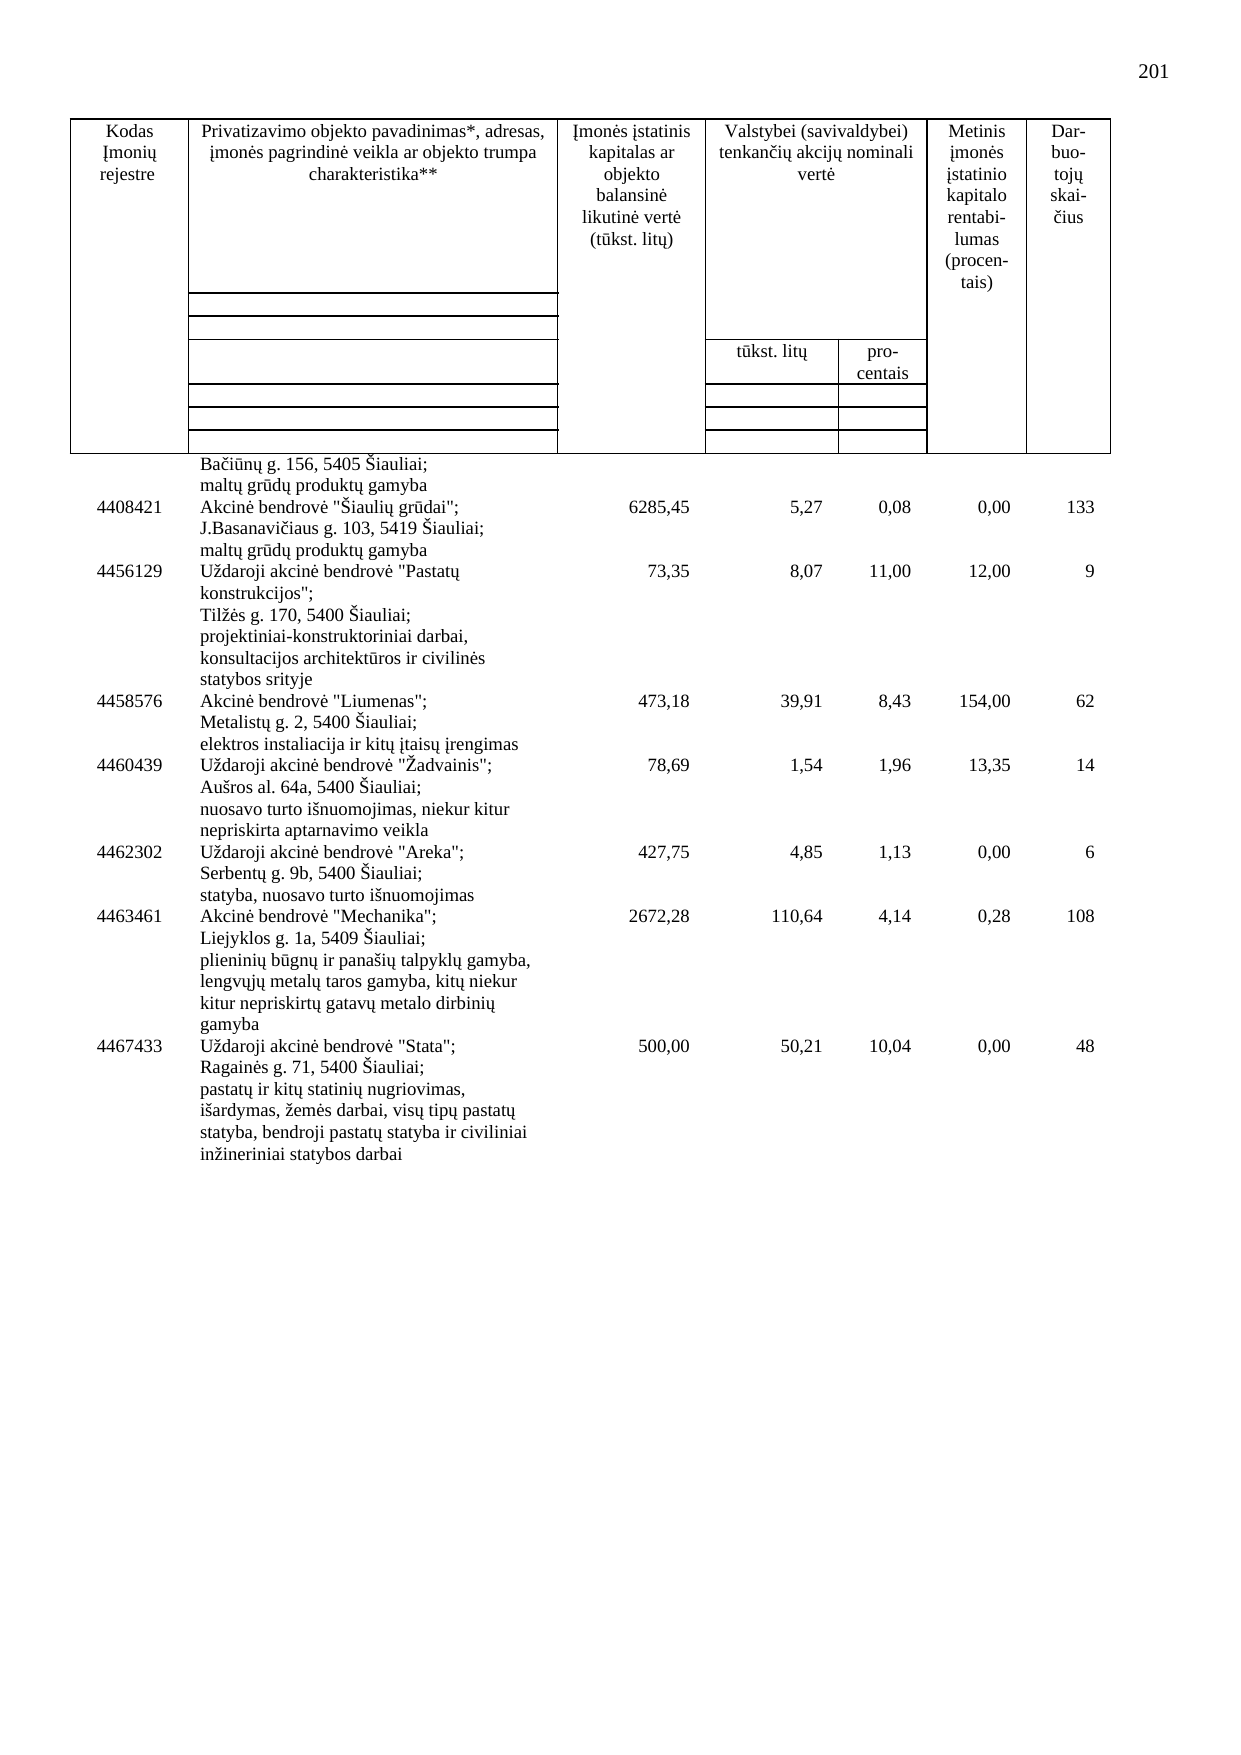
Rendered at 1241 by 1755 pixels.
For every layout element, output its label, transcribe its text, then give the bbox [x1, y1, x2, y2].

table_cell [839, 385, 926, 406]
table_cell [1027, 292, 1110, 315]
table_cell [927, 454, 1026, 496]
table_cell 11,00 [838, 560, 927, 690]
table_cell 6285,45 [558, 496, 705, 560]
table_cell [1027, 406, 1110, 429]
table_cell 62 [1026, 690, 1110, 754]
table_cell [189, 340, 557, 383]
table_cell Bačiūnų g. 156, 5405 Šiauliai; maltų grūdų produktų gamyba [189, 454, 558, 496]
table_cell 4458576 [70, 690, 188, 754]
table_cell 4,85 [705, 841, 838, 905]
table_cell [1026, 454, 1110, 496]
table_cell 39,91 [705, 690, 838, 754]
table_cell [928, 429, 1026, 452]
table_cell [70, 454, 188, 496]
table_cell 10,04 [838, 1035, 927, 1164]
table_cell [558, 292, 705, 315]
table_cell Uždaroji akcinė bendrovė "Areka"; Serbentų g. 9b, 5400 Šiauliai; statyba, nuosavo turto išnuomojimas [189, 841, 558, 905]
table_cell [706, 431, 838, 452]
table_cell 4462302 [70, 841, 188, 905]
table_cell 1,96 [838, 754, 927, 841]
table_cell [558, 429, 705, 452]
table_cell [1027, 429, 1110, 452]
table_cell [1027, 315, 1110, 338]
table_cell [558, 315, 705, 338]
table_cell [71, 292, 188, 315]
table_cell 12,00 [927, 560, 1026, 690]
table_header Privatizavimo objekto pavadinimas*, adresas, įmonės pagrindinė veikla ar objekto trumpa charakteristika** [189, 120, 557, 292]
table_cell [839, 408, 926, 429]
table_cell 4456129 [70, 560, 188, 690]
table_cell 1,54 [705, 754, 838, 841]
table_cell Akcinė bendrovė "Mechanika"; Liejyklos g. 1a, 5409 Šiauliai; plieninių būgnų ir panašių talpyklų gamyba, lengvųjų metalų taros gamyba, kitų niekur kitur nepriskirtų gatavų metalo dirbinių gamyba [189, 905, 558, 1035]
table_cell [706, 385, 838, 406]
table_cell Uždaroji akcinė bendrovė "Stata"; Ragainės g. 71, 5400 Šiauliai; pastatų ir kitų statinių nugriovimas, išardymas, žemės darbai, visų tipų pastatų statyba, bendroji pastatų statyba ir civiliniai inžineriniai statybos darbai [189, 1035, 558, 1164]
table_cell 73,35 [558, 560, 705, 690]
table_cell 108 [1026, 905, 1110, 1035]
table_cell 13,35 [927, 754, 1026, 841]
table_cell 0,00 [927, 841, 1026, 905]
table_cell [71, 315, 188, 338]
table_cell [558, 406, 705, 429]
table_cell [706, 408, 838, 429]
table_cell [71, 383, 188, 406]
table_header Valstybei (savivaldybei) tenkančių akcijų nominali vertė [706, 120, 926, 292]
table_cell 50,21 [705, 1035, 838, 1164]
table_cell [705, 454, 838, 496]
table_cell tūkst. litų [706, 340, 838, 383]
table_cell 4463461 [70, 905, 188, 1035]
table_cell 154,00 [927, 690, 1026, 754]
table_cell 2672,28 [558, 905, 705, 1035]
table_cell Akcinė bendrovė "Liumenas"; Metalistų g. 2, 5400 Šiauliai; elektros instaliacija ir kitų įtaisų įrengimas [189, 690, 558, 754]
table_cell [558, 454, 705, 496]
table_cell 48 [1026, 1035, 1110, 1164]
table_cell [839, 431, 926, 452]
table_cell [189, 294, 557, 315]
table_cell 6 [1026, 841, 1110, 905]
table_cell [189, 408, 557, 429]
table_cell 78,69 [558, 754, 705, 841]
table_cell [706, 292, 926, 315]
table_cell [1027, 383, 1110, 406]
table_header Dar-buo-tojų skai-čius [1027, 120, 1110, 292]
table_cell 473,18 [558, 690, 705, 754]
table_cell [71, 429, 188, 452]
table_cell 5,27 [705, 496, 838, 560]
table_cell pro-centais [839, 340, 926, 383]
table_cell 14 [1026, 754, 1110, 841]
table_header Metinis įmonės įstatinio kapitalo rentabi-lumas (procen-tais) [928, 120, 1026, 292]
table_cell [928, 292, 1026, 315]
table_cell [706, 315, 926, 338]
table_cell 4460439 [70, 754, 188, 841]
table_cell [558, 339, 705, 383]
table_cell [928, 315, 1026, 338]
table_cell 9 [1026, 560, 1110, 690]
table_cell 427,75 [558, 841, 705, 905]
table_cell [189, 317, 557, 338]
table_cell 8,43 [838, 690, 927, 754]
table_cell [71, 406, 188, 429]
table_cell 500,00 [558, 1035, 705, 1164]
table_cell [189, 431, 557, 452]
table_cell 110,64 [705, 905, 838, 1035]
table_cell 133 [1026, 496, 1110, 560]
table_cell Akcinė bendrovė "Šiaulių grūdai"; J.Basanavičiaus g. 103, 5419 Šiauliai; maltų grūdų produktų gamyba [189, 496, 558, 560]
table_cell 8,07 [705, 560, 838, 690]
table_header Kodas Įmonių rejestre [71, 120, 188, 292]
table_cell [838, 454, 927, 496]
table_cell 0,00 [927, 496, 1026, 560]
table_cell 0,08 [838, 496, 927, 560]
table_cell [71, 339, 188, 383]
table_cell 1,13 [838, 841, 927, 905]
table_cell 4467433 [70, 1035, 188, 1164]
table_cell [189, 385, 557, 406]
table_cell [928, 383, 1026, 406]
table_cell Uždaroji akcinė bendrovė "Pastatų konstrukcijos"; Tilžės g. 170, 5400 Šiauliai; projektiniai-konstruktoriniai darbai, konsultacijos architektūros ir civilinės statybos srityje [189, 560, 558, 690]
table_cell [558, 383, 705, 406]
table_cell 0,00 [927, 1035, 1026, 1164]
table_cell Uždaroji akcinė bendrovė "Žadvainis"; Aušros al. 64a, 5400 Šiauliai; nuosavo turto išnuomojimas, niekur kitur nepriskirta aptarnavimo veikla [189, 754, 558, 841]
table_cell [928, 339, 1026, 383]
table_cell 4408421 [70, 496, 188, 560]
table_cell [1027, 339, 1110, 383]
table_cell 4,14 [838, 905, 927, 1035]
table_cell 0,28 [927, 905, 1026, 1035]
table_cell [928, 406, 1026, 429]
table_header Įmonės įstatinis kapitalas ar objekto balansinė likutinė vertė (tūkst. litų) [558, 120, 705, 292]
